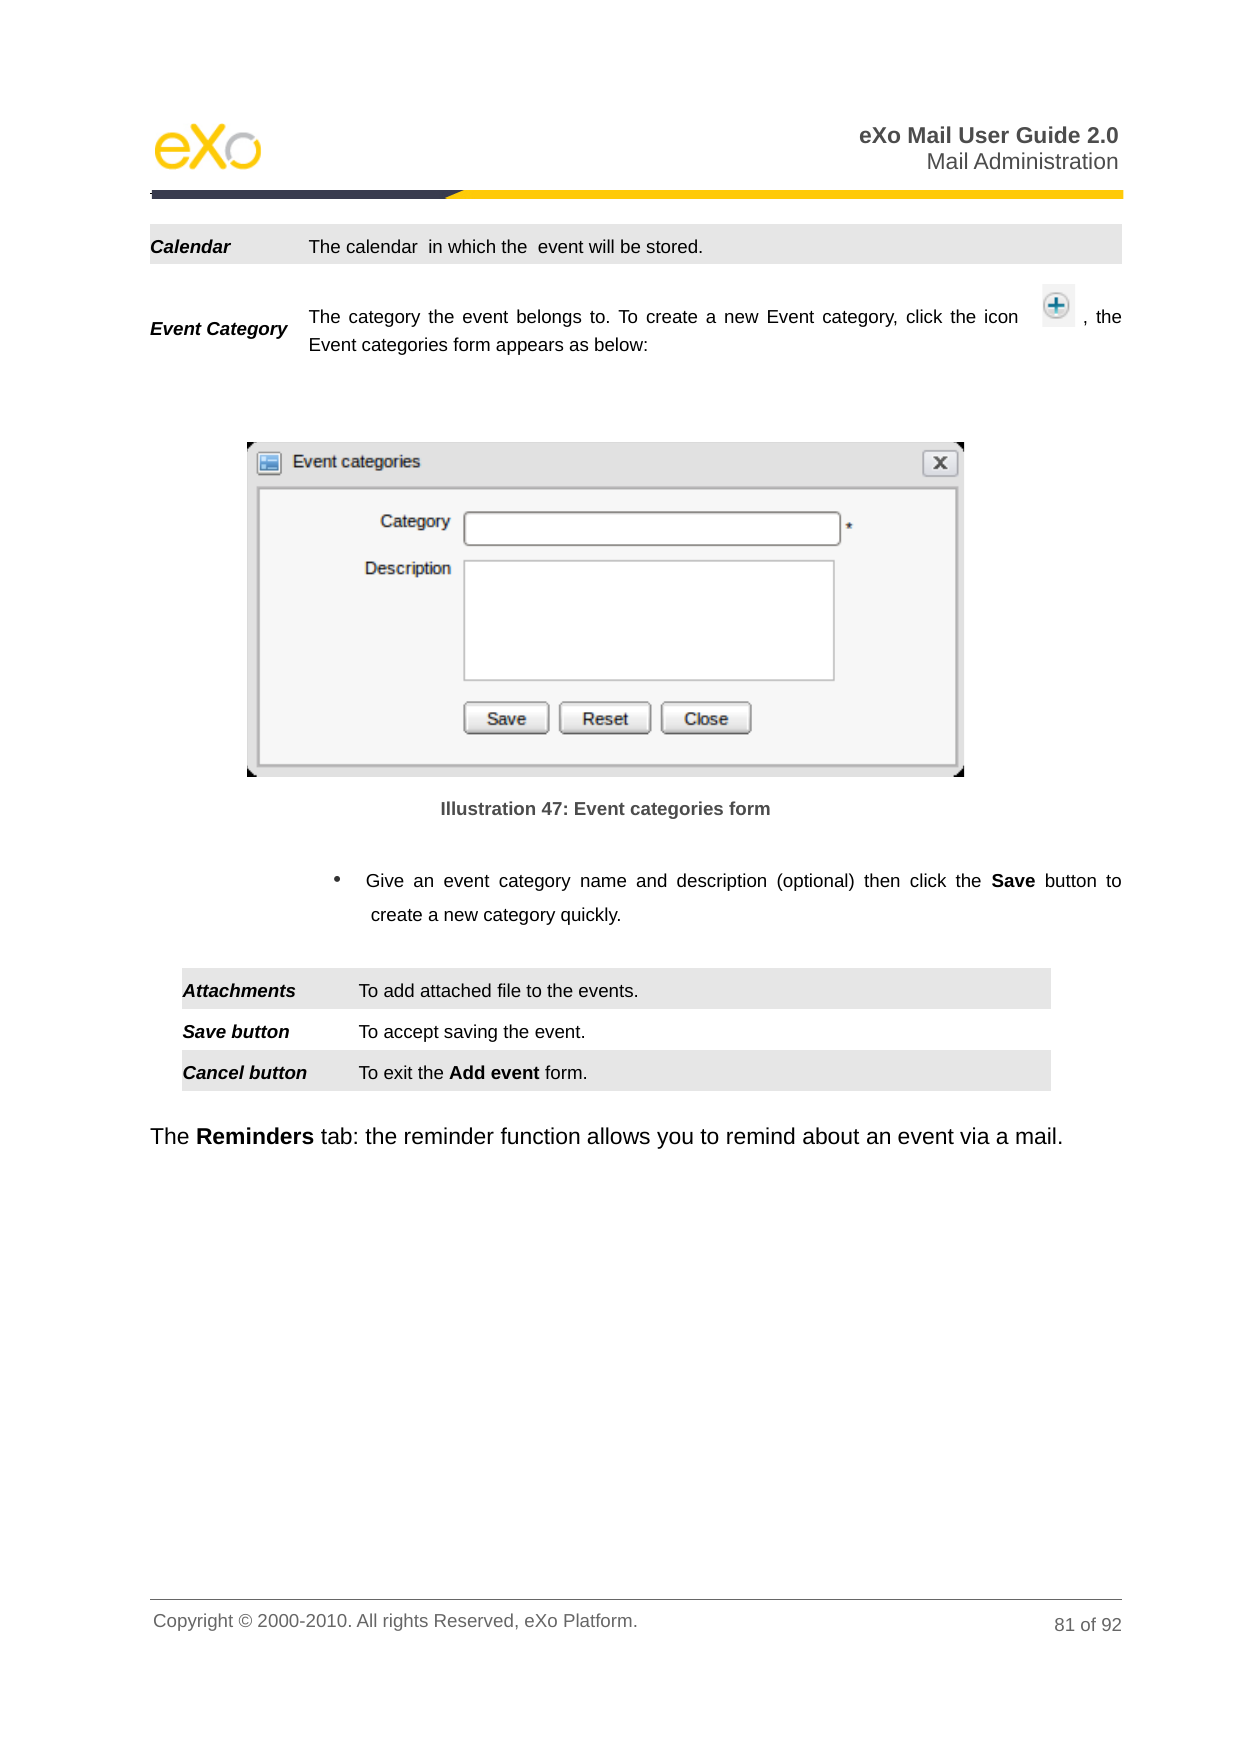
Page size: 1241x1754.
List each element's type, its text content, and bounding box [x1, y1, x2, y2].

table_header To add attached file to the events. [358, 968, 1051, 1009]
table_cell To accept saving the event. [358, 1009, 1051, 1050]
picture [151, 190, 1124, 199]
table_cell The category the event belongs to. To create a new Event category, click the icon , the Event categories form appears as below: [308, 265, 1122, 363]
picture [247, 442, 965, 777]
table_cell Save button [182, 1009, 358, 1050]
table_cell The calendar in which the event will be stored. [308, 224, 1122, 264]
table_cell Cancel button [182, 1050, 358, 1091]
table_cell Event Category [150, 265, 308, 363]
list Give an event category name and description (optional) then click the Save button to create a new category quickly. [333, 870, 1122, 925]
table_header Attachments [182, 968, 358, 1009]
text Illustration 47: Event categories form [247, 777, 964, 819]
table_cell To exit the Add event form. [358, 1050, 1051, 1091]
picture [155, 123, 262, 170]
picture [1042, 284, 1075, 327]
text The Reminders tab: the reminder function allows you to remind about an event via a mail. [150, 1123, 1122, 1150]
table_cell Calendar [150, 224, 308, 264]
